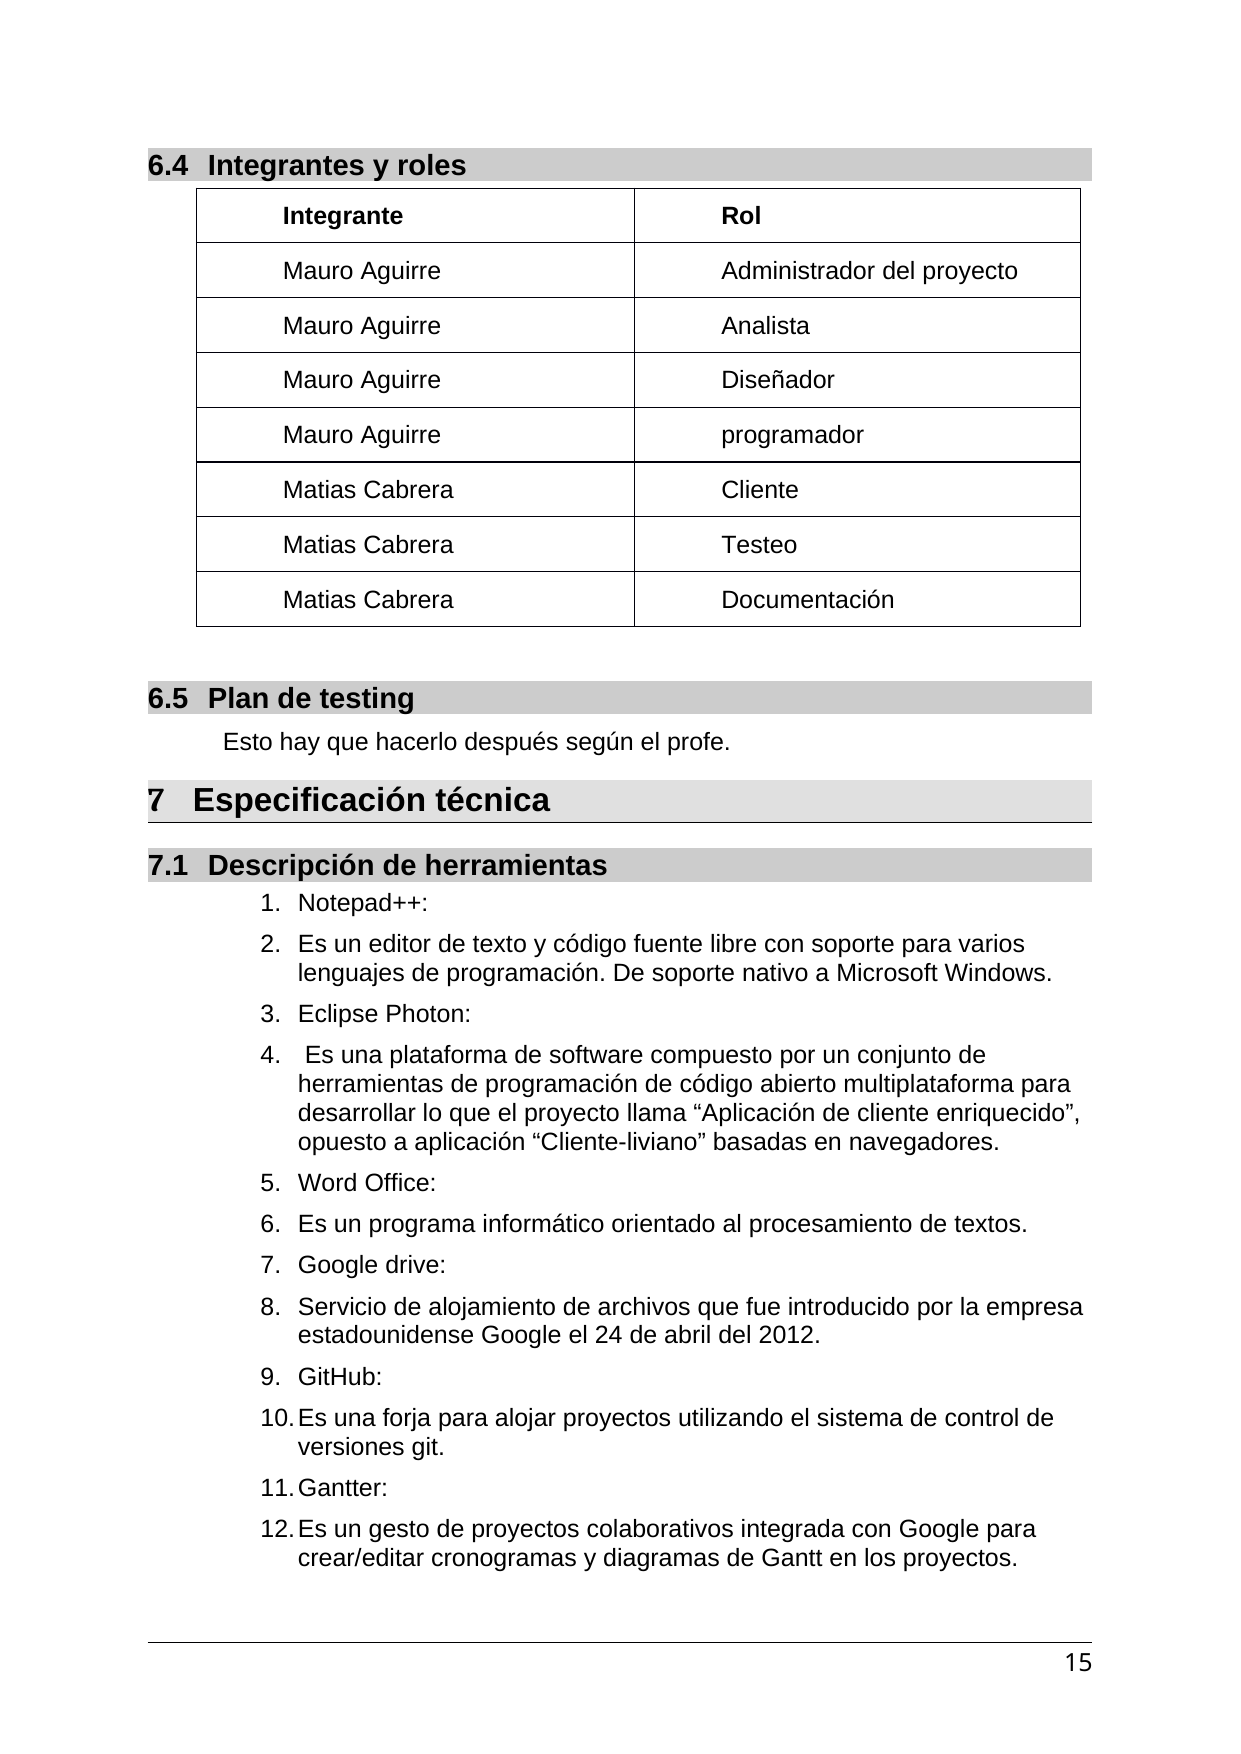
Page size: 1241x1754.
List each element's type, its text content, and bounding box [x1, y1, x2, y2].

table_cell Mauro Aguirre [197, 243, 634, 297]
table_cell Testeo [635, 517, 1080, 571]
list Notepad++: [260, 888, 1092, 917]
list GitHub: [260, 1362, 1092, 1391]
table_cell Matias Cabrera [197, 517, 634, 571]
list Gantter: [260, 1473, 1092, 1502]
table_header Integrante [197, 189, 634, 242]
table_cell Diseñador [635, 353, 1080, 407]
subtitle Descripción de herramientas [148, 848, 1092, 882]
list Es una forja para alojar proyectos utilizando el sistema de control de versiones git. [260, 1403, 1092, 1461]
list Google drive: [260, 1251, 1092, 1279]
table_cell Documentación [635, 572, 1080, 626]
table_cell programador [635, 408, 1080, 461]
table_cell Cliente [635, 463, 1080, 516]
table_cell Mauro Aguirre [197, 298, 634, 352]
list Servicio de alojamiento de archivos que fue introducido por la empresa estadounidense Google el 24 de abril del 2012. [260, 1292, 1092, 1349]
subtitle Especificación técnica [148, 780, 1092, 822]
text Esto hay que hacerlo después según el profe. [223, 727, 1092, 755]
table_cell Mauro Aguirre [197, 408, 634, 461]
list Eclipse Photon: [260, 999, 1092, 1028]
table_cell Administrador del proyecto [635, 243, 1080, 297]
list Es un gesto de proyectos colaborativos integrada con Google para crear/editar cronogramas y diagramas de Gantt en los proyectos. [260, 1514, 1092, 1572]
table_header Rol [635, 189, 1080, 242]
subtitle Plan de testing [148, 681, 1092, 714]
table_cell Analista [635, 298, 1080, 352]
list Es un editor de texto y código fuente libre con soporte para varios lenguajes de programación. De soporte nativo a Microsoft Windows. [260, 929, 1092, 987]
list Word Office: [260, 1168, 1092, 1197]
table_cell Matias Cabrera [197, 572, 634, 626]
table_cell Matias Cabrera [197, 463, 634, 516]
list Es un programa informático orientado al procesamiento de textos. [260, 1209, 1092, 1238]
table_cell Mauro Aguirre [197, 353, 634, 407]
subtitle Integrantes y roles [148, 148, 1092, 181]
list Es una plataforma de software compuesto por un conjunto de herramientas de programación de código abierto multiplataforma para desarrollar lo que el proyecto llama “Aplicación de cliente enriquecido”, opuesto a aplicación “Cliente-liviano” basadas en navegadores. [260, 1041, 1092, 1156]
